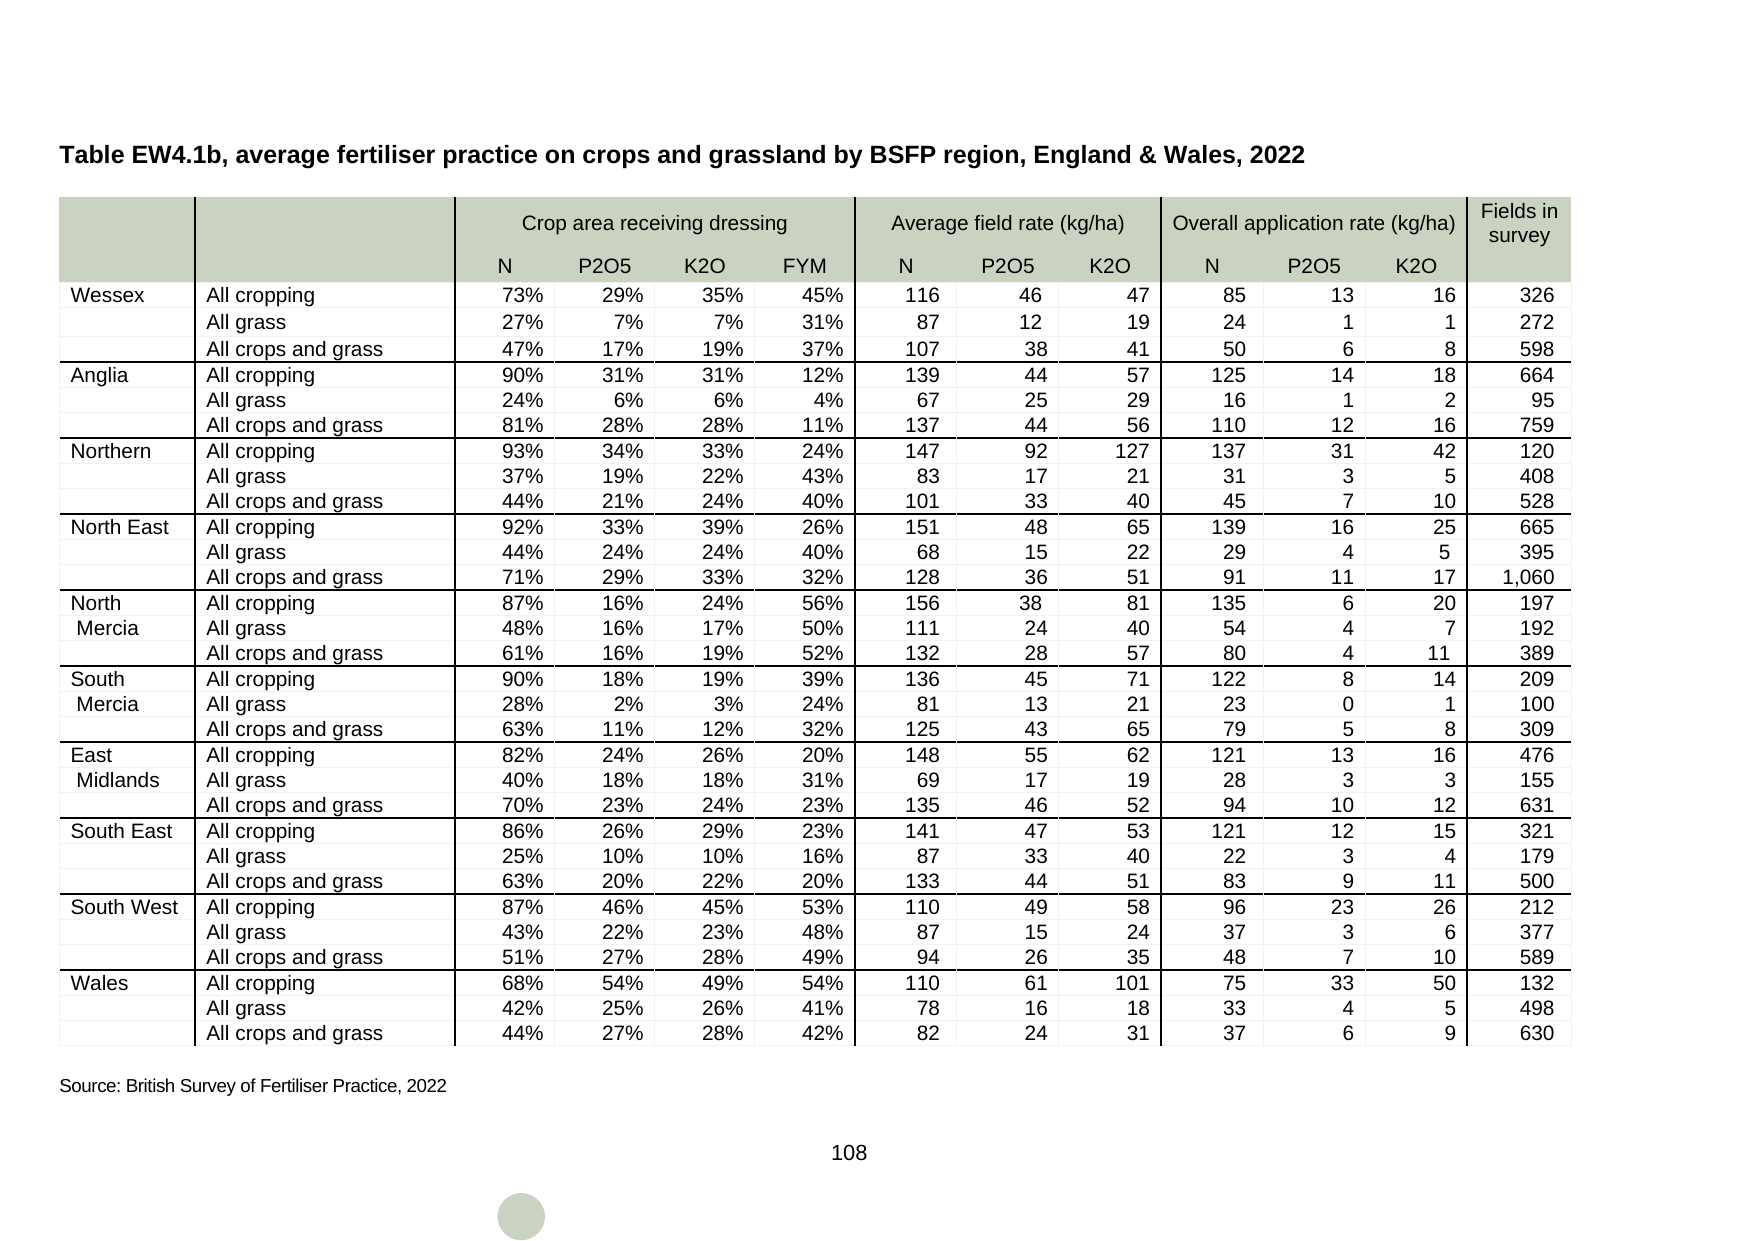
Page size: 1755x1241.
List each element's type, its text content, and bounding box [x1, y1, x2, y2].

table_cell 37% [456, 464, 554, 488]
table_cell 28% [655, 1021, 754, 1045]
table_cell 81 [856, 692, 956, 716]
table_cell All grass [196, 388, 454, 412]
table_cell South West [60, 895, 194, 919]
table_cell 23 [1264, 895, 1365, 919]
table_cell 10% [555, 844, 654, 868]
table_cell 101 [856, 489, 956, 513]
table_cell 589 [1468, 945, 1571, 969]
table_cell All crops and grass [196, 869, 454, 893]
table_cell All grass [196, 464, 454, 488]
table_cell 50 [1366, 971, 1466, 995]
table_header [59, 197, 194, 249]
table_cell All grass [196, 768, 454, 792]
table_cell 44% [456, 1021, 554, 1045]
table_cell All crops and grass [196, 337, 454, 361]
table_cell 53% [755, 895, 854, 919]
table_cell North East [60, 515, 194, 539]
table_cell 26% [755, 515, 854, 539]
table_cell 147 [856, 439, 956, 463]
table_cell 4 [1264, 616, 1365, 640]
table_cell 90% [456, 363, 554, 387]
table_cell 19% [655, 337, 754, 361]
table_cell 35 [1059, 945, 1160, 969]
table_cell 54 [1162, 616, 1263, 640]
table_header Overall application rate (kg/ha) [1162, 197, 1466, 249]
table_cell 1 [1264, 308, 1365, 336]
table_cell All cropping [196, 819, 454, 843]
table_cell 408 [1468, 464, 1571, 488]
table_cell 75 [1162, 971, 1263, 995]
table_cell [60, 388, 194, 412]
table_cell 9 [1264, 869, 1365, 893]
table_cell 26 [957, 945, 1058, 969]
table_cell 3 [1366, 768, 1466, 792]
table_cell 3 [1264, 844, 1365, 868]
table_cell 51 [1059, 869, 1160, 893]
table_cell 15 [1366, 819, 1466, 843]
table_cell 25% [456, 844, 554, 868]
table_cell 135 [856, 793, 956, 817]
table_cell 1 [1264, 388, 1365, 412]
table_cell 24% [655, 489, 754, 513]
table_cell 122 [1162, 667, 1263, 691]
table_cell K2O [655, 249, 755, 282]
table_cell 50 [1162, 337, 1263, 361]
table_cell South [60, 667, 194, 691]
table_cell 12 [1264, 413, 1365, 437]
table_cell All cropping [196, 667, 454, 691]
table_cell 24% [555, 743, 654, 767]
table_cell 50% [755, 616, 854, 640]
table_cell 29% [555, 565, 654, 589]
table_cell 19% [655, 641, 754, 665]
table_cell 121 [1162, 819, 1263, 843]
table_cell P2O5 [555, 249, 655, 282]
table_cell 31 [1059, 1021, 1160, 1045]
table_cell 16 [1366, 743, 1466, 767]
table_cell 40% [755, 489, 854, 513]
table_cell 45 [957, 667, 1058, 691]
table_cell 56 [1059, 413, 1160, 437]
table_cell [60, 717, 194, 741]
table_cell 10 [1366, 489, 1466, 513]
table_cell 4 [1264, 540, 1365, 564]
table_cell 13 [1264, 743, 1365, 767]
table_cell 21 [1059, 692, 1160, 716]
table_cell 10 [1264, 793, 1365, 817]
table_cell 27% [456, 308, 554, 336]
table_cell 12% [755, 363, 854, 387]
table_cell 7% [555, 308, 654, 336]
table_cell 19% [555, 464, 654, 488]
table_cell 92% [456, 515, 554, 539]
table_cell All cropping [196, 895, 454, 919]
table_cell 192 [1468, 616, 1571, 640]
table_cell Anglia [60, 363, 194, 387]
table_cell 90% [456, 667, 554, 691]
table_cell 4 [1264, 641, 1365, 665]
table_cell 33% [555, 515, 654, 539]
table_cell 12 [1366, 793, 1466, 817]
table_cell 5 [1366, 540, 1466, 564]
table_cell 43% [755, 464, 854, 488]
table_cell 33 [1264, 971, 1365, 995]
table_cell 24 [1162, 308, 1263, 336]
table_cell 11% [755, 413, 854, 437]
table_cell 6 [1264, 1021, 1365, 1045]
table_cell All crops and grass [196, 489, 454, 513]
table_cell 49% [755, 945, 854, 969]
table_cell 45% [655, 895, 754, 919]
table_cell 630 [1468, 1021, 1571, 1045]
table_cell 18% [555, 768, 654, 792]
table_cell 54% [755, 971, 854, 995]
table_cell North [60, 591, 194, 615]
table_cell 3 [1264, 464, 1365, 488]
table_cell 31% [755, 768, 854, 792]
table_cell 19% [655, 667, 754, 691]
table_cell 71% [456, 565, 554, 589]
table_cell 57 [1059, 363, 1160, 387]
table_cell 3% [655, 692, 754, 716]
table_cell 2% [555, 692, 654, 716]
table_cell 16 [1366, 283, 1466, 307]
table_cell 18% [655, 768, 754, 792]
table_cell East [60, 743, 194, 767]
table_cell Wessex [60, 283, 194, 307]
table_cell 28 [1162, 768, 1263, 792]
table_cell 111 [856, 616, 956, 640]
table_cell All grass [196, 920, 454, 944]
table_cell [60, 489, 194, 513]
table_cell N [456, 249, 555, 282]
table_cell Wales [60, 971, 194, 995]
table_cell 110 [1162, 413, 1263, 437]
table_header Average field rate (kg/ha) [856, 197, 1160, 249]
table_cell 11 [1366, 869, 1466, 893]
table_cell 23% [655, 920, 754, 944]
table_cell 137 [856, 413, 956, 437]
table_cell 15 [957, 540, 1058, 564]
table_cell [60, 1021, 194, 1045]
table_cell [60, 641, 194, 665]
table_cell 10% [655, 844, 754, 868]
table_cell 42 [1366, 439, 1466, 463]
table_cell 179 [1468, 844, 1571, 868]
table_cell 44 [957, 869, 1058, 893]
table_cell 212 [1468, 895, 1571, 919]
table_cell 45% [755, 283, 854, 307]
table_cell 48% [456, 616, 554, 640]
table_cell 47 [1059, 283, 1160, 307]
table_cell 139 [1162, 515, 1263, 539]
table_cell K2O [1059, 249, 1160, 282]
table_cell 39% [755, 667, 854, 691]
table_cell 43 [957, 717, 1058, 741]
table_cell 56% [755, 591, 854, 615]
table_cell All crops and grass [196, 945, 454, 969]
table_cell 6 [1264, 591, 1365, 615]
table_cell 759 [1468, 413, 1571, 437]
table_cell 16 [1264, 515, 1365, 539]
table_cell 16 [1366, 413, 1466, 437]
table_cell 55 [957, 743, 1058, 767]
table_cell 3 [1264, 768, 1365, 792]
table_cell Mercia [60, 692, 194, 716]
table_cell 7 [1366, 616, 1466, 640]
table_cell 3 [1264, 920, 1365, 944]
table_cell 93% [456, 439, 554, 463]
table_cell 13 [957, 692, 1058, 716]
table_cell [59, 249, 194, 282]
table_cell 0 [1264, 692, 1365, 716]
table_cell All grass [196, 308, 454, 336]
table_cell 38 [957, 337, 1058, 361]
table_cell 1 [1366, 308, 1466, 336]
table_cell 24 [1059, 920, 1160, 944]
table_cell 83 [856, 464, 956, 488]
table_cell 87% [456, 591, 554, 615]
table_cell 665 [1468, 515, 1571, 539]
table_cell 101 [1059, 971, 1160, 995]
table_cell 39% [655, 515, 754, 539]
table_cell 1 [1366, 692, 1466, 716]
table_cell 40 [1059, 616, 1160, 640]
table_cell 21 [1059, 464, 1160, 488]
table_cell 61 [957, 971, 1058, 995]
table_cell 40% [755, 540, 854, 564]
table_cell 29% [655, 819, 754, 843]
table_cell 48 [1162, 945, 1263, 969]
table_cell 28% [555, 413, 654, 437]
table_cell 94 [856, 945, 956, 969]
table_cell 4% [755, 388, 854, 412]
table_cell 326 [1468, 283, 1571, 307]
table_cell 24% [555, 540, 654, 564]
table_cell 46 [957, 283, 1058, 307]
table_cell Midlands [60, 768, 194, 792]
table_cell 51% [456, 945, 554, 969]
table_cell 35% [655, 283, 754, 307]
subtitle Table EW4.1b, average fertiliser practice on crops and grassland by BSFP region, England & Wales, 2022 [59, 140, 1559, 168]
table_cell 65 [1059, 717, 1160, 741]
table_cell 32% [755, 565, 854, 589]
table_cell 141 [856, 819, 956, 843]
table_cell 37 [1162, 920, 1263, 944]
table_cell 31% [655, 363, 754, 387]
table_cell 92 [957, 439, 1058, 463]
table_cell 78 [856, 996, 956, 1020]
table_cell 68% [456, 971, 554, 995]
table_cell 28% [655, 945, 754, 969]
table_cell 7% [655, 308, 754, 336]
table_cell [196, 249, 454, 282]
table_cell 26% [655, 743, 754, 767]
table_cell 91 [1162, 565, 1263, 589]
table_cell 32% [755, 717, 854, 741]
table_cell 23% [555, 793, 654, 817]
table_cell 63% [456, 717, 554, 741]
table_cell 24% [755, 692, 854, 716]
table_cell 65 [1059, 515, 1160, 539]
table_cell 83 [1162, 869, 1263, 893]
table_cell 19 [1059, 768, 1160, 792]
table_cell 25 [1366, 515, 1466, 539]
table_cell 24% [655, 793, 754, 817]
table_cell 53 [1059, 819, 1160, 843]
table_cell 151 [856, 515, 956, 539]
table_cell 15 [957, 920, 1058, 944]
table_cell 116 [856, 283, 956, 307]
table_cell 96 [1162, 895, 1263, 919]
table_cell 71 [1059, 667, 1160, 691]
table_header Fields in survey [1468, 197, 1571, 249]
table_cell 61% [456, 641, 554, 665]
table_cell 120 [1468, 439, 1571, 463]
table_cell 28% [456, 692, 554, 716]
table_cell 42% [456, 996, 554, 1020]
table_cell [1468, 249, 1571, 282]
table_cell 148 [856, 743, 956, 767]
table_cell 79 [1162, 717, 1263, 741]
table_cell 17 [957, 768, 1058, 792]
table_cell Mercia [60, 616, 194, 640]
table_cell 155 [1468, 768, 1571, 792]
table_cell 52 [1059, 793, 1160, 817]
table_cell [60, 793, 194, 817]
table_cell 48 [957, 515, 1058, 539]
table_cell 33% [655, 565, 754, 589]
table_cell 28% [655, 413, 754, 437]
table_cell 26% [555, 819, 654, 843]
table_cell [60, 540, 194, 564]
table_cell 22 [1059, 540, 1160, 564]
table_cell 22% [555, 920, 654, 944]
table_cell 68 [856, 540, 956, 564]
table_cell 94 [1162, 793, 1263, 817]
table_cell 8 [1264, 667, 1365, 691]
text Source: British Survey of Fertiliser Practice, 2022 [59, 1075, 1559, 1096]
table_cell 48% [755, 920, 854, 944]
table_cell 128 [856, 565, 956, 589]
table_cell 16 [1162, 388, 1263, 412]
table_cell 38 [957, 591, 1058, 615]
table_cell 23% [755, 819, 854, 843]
table_cell 22% [655, 464, 754, 488]
table_cell 22% [655, 869, 754, 893]
table_cell All grass [196, 540, 454, 564]
table_cell 11% [555, 717, 654, 741]
table_cell All cropping [196, 515, 454, 539]
table_cell 87% [456, 895, 554, 919]
table_cell [60, 945, 194, 969]
table_cell 41 [1059, 337, 1160, 361]
table_cell 37 [1162, 1021, 1263, 1045]
table_cell 33 [957, 489, 1058, 513]
table_cell 13 [1264, 283, 1365, 307]
table_cell 664 [1468, 363, 1571, 387]
table_cell 2 [1366, 388, 1466, 412]
table_cell All crops and grass [196, 1021, 454, 1045]
table_cell 127 [1059, 439, 1160, 463]
table_cell 395 [1468, 540, 1571, 564]
table_cell 34% [555, 439, 654, 463]
table_cell 24% [655, 591, 754, 615]
table_cell 26% [655, 996, 754, 1020]
table_cell 47 [957, 819, 1058, 843]
table_cell P2O5 [1263, 249, 1365, 282]
table_cell 16% [755, 844, 854, 868]
table_header Crop area receiving dressing [456, 197, 854, 249]
table_cell 27% [555, 1021, 654, 1045]
table_cell 62 [1059, 743, 1160, 767]
table_cell All cropping [196, 439, 454, 463]
table_cell 46 [957, 793, 1058, 817]
table_cell 36 [957, 565, 1058, 589]
table_cell 16% [555, 591, 654, 615]
table_cell 107 [856, 337, 956, 361]
table_cell [60, 996, 194, 1020]
table_cell 54% [555, 971, 654, 995]
table_cell 631 [1468, 793, 1571, 817]
table_cell 70% [456, 793, 554, 817]
table_cell All crops and grass [196, 793, 454, 817]
table_cell 7 [1264, 945, 1365, 969]
table_cell 82 [856, 1021, 956, 1045]
table_cell 20% [755, 743, 854, 767]
table_cell All grass [196, 616, 454, 640]
table_cell 24% [755, 439, 854, 463]
table_cell K2O [1365, 249, 1466, 282]
table_cell South East [60, 819, 194, 843]
table_cell [60, 308, 194, 336]
table_cell 37% [755, 337, 854, 361]
table_cell 86% [456, 819, 554, 843]
table_cell 125 [1162, 363, 1263, 387]
table_cell 21% [555, 489, 654, 513]
table_cell 12 [957, 308, 1058, 336]
table_cell All crops and grass [196, 641, 454, 665]
table_cell 156 [856, 591, 956, 615]
table_header [196, 197, 454, 249]
table_cell 500 [1468, 869, 1571, 893]
table_cell All cropping [196, 363, 454, 387]
table_cell 321 [1468, 819, 1571, 843]
table_cell 41% [755, 996, 854, 1020]
table_cell 498 [1468, 996, 1571, 1020]
table_cell 33 [1162, 996, 1263, 1020]
table_cell All crops and grass [196, 717, 454, 741]
table_cell 44 [957, 413, 1058, 437]
table_cell 85 [1162, 283, 1263, 307]
table_cell 135 [1162, 591, 1263, 615]
table_cell 44% [456, 540, 554, 564]
table_cell 377 [1468, 920, 1571, 944]
table_cell 133 [856, 869, 956, 893]
table_cell 110 [856, 971, 956, 995]
table_cell 110 [856, 895, 956, 919]
table_cell N [1162, 249, 1263, 282]
table_cell All grass [196, 844, 454, 868]
table_cell [60, 565, 194, 589]
table_cell 20 [1366, 591, 1466, 615]
table_cell All grass [196, 692, 454, 716]
table_cell 24% [655, 540, 754, 564]
table_cell 27% [555, 945, 654, 969]
table_cell 132 [856, 641, 956, 665]
table_cell 11 [1264, 565, 1365, 589]
table_cell 23 [1162, 692, 1263, 716]
table_cell 20% [755, 869, 854, 893]
table_cell 6 [1366, 920, 1466, 944]
table_cell 16% [555, 641, 654, 665]
table_cell 24% [456, 388, 554, 412]
table_cell 26 [1366, 895, 1466, 919]
table_cell 29% [555, 283, 654, 307]
table_cell 44 [957, 363, 1058, 387]
table_cell [60, 920, 194, 944]
table_cell 17% [655, 616, 754, 640]
table_cell [60, 464, 194, 488]
table_cell 18 [1059, 996, 1160, 1020]
table_cell 1,060 [1468, 565, 1571, 589]
table_cell 31% [755, 308, 854, 336]
table_cell 33% [655, 439, 754, 463]
table_cell 8 [1366, 717, 1466, 741]
table_cell [60, 844, 194, 868]
table_cell 209 [1468, 667, 1571, 691]
table_cell All cropping [196, 591, 454, 615]
table_cell 139 [856, 363, 956, 387]
table_cell 10 [1366, 945, 1466, 969]
table_cell 9 [1366, 1021, 1466, 1045]
table_cell 19 [1059, 308, 1160, 336]
table_cell 137 [1162, 439, 1263, 463]
table_cell 598 [1468, 337, 1571, 361]
table_cell 5 [1264, 717, 1365, 741]
table_cell 11 [1366, 641, 1466, 665]
table_cell All cropping [196, 743, 454, 767]
table_cell 57 [1059, 641, 1160, 665]
table_cell 80 [1162, 641, 1263, 665]
table_cell 73% [456, 283, 554, 307]
table_cell 23% [755, 793, 854, 817]
table_cell 44% [456, 489, 554, 513]
table_cell 28 [957, 641, 1058, 665]
table_cell P2O5 [957, 249, 1059, 282]
table_cell 16 [957, 996, 1058, 1020]
table_cell 95 [1468, 388, 1571, 412]
table_cell 16% [555, 616, 654, 640]
table_cell 14 [1264, 363, 1365, 387]
table_cell 40% [456, 768, 554, 792]
table_cell 45 [1162, 489, 1263, 513]
table_cell 4 [1366, 844, 1466, 868]
table_cell 20% [555, 869, 654, 893]
table_cell 29 [1162, 540, 1263, 564]
table_cell 272 [1468, 308, 1571, 336]
table_cell 52% [755, 641, 854, 665]
table_cell 22 [1162, 844, 1263, 868]
table_cell [60, 337, 194, 361]
table_cell 528 [1468, 489, 1571, 513]
table_cell [60, 413, 194, 437]
table_cell 8 [1366, 337, 1466, 361]
table_cell 121 [1162, 743, 1263, 767]
table_cell 5 [1366, 996, 1466, 1020]
table_cell FYM [755, 249, 854, 282]
table_cell 18% [555, 667, 654, 691]
table_cell 87 [856, 308, 956, 336]
table_cell 132 [1468, 971, 1571, 995]
table_cell 24 [957, 1021, 1058, 1045]
table_cell 33 [957, 844, 1058, 868]
table_cell 24 [957, 616, 1058, 640]
table_cell 17 [957, 464, 1058, 488]
table_cell 87 [856, 844, 956, 868]
table_cell All grass [196, 996, 454, 1020]
table_cell 100 [1468, 692, 1571, 716]
table_cell 17% [555, 337, 654, 361]
table_cell 43% [456, 920, 554, 944]
table_cell 49 [957, 895, 1058, 919]
table_cell 40 [1059, 489, 1160, 513]
table_cell N [856, 249, 957, 282]
table_cell 6% [555, 388, 654, 412]
table_cell 18 [1366, 363, 1466, 387]
table_cell 47% [456, 337, 554, 361]
table_cell All cropping [196, 283, 454, 307]
table_cell 81 [1059, 591, 1160, 615]
table_cell 4 [1264, 996, 1365, 1020]
table_cell 6 [1264, 337, 1365, 361]
table_cell 136 [856, 667, 956, 691]
table_cell 12% [655, 717, 754, 741]
table_cell Northern [60, 439, 194, 463]
table_cell 29 [1059, 388, 1160, 412]
table_cell 81% [456, 413, 554, 437]
table_cell 125 [856, 717, 956, 741]
table_cell 7 [1264, 489, 1365, 513]
table_cell 309 [1468, 717, 1571, 741]
table_cell 6% [655, 388, 754, 412]
table_cell All cropping [196, 971, 454, 995]
table_cell 25% [555, 996, 654, 1020]
table_cell All crops and grass [196, 413, 454, 437]
table_cell 25 [957, 388, 1058, 412]
table_cell 40 [1059, 844, 1160, 868]
table_cell 476 [1468, 743, 1571, 767]
table_cell 58 [1059, 895, 1160, 919]
table_cell [60, 869, 194, 893]
table_cell 5 [1366, 464, 1466, 488]
table_cell All crops and grass [196, 565, 454, 589]
table_cell 17 [1366, 565, 1466, 589]
table_cell 31 [1264, 439, 1365, 463]
table_cell 82% [456, 743, 554, 767]
table_cell 49% [655, 971, 754, 995]
table_cell 31% [555, 363, 654, 387]
table_cell 12 [1264, 819, 1365, 843]
table_cell 46% [555, 895, 654, 919]
table_cell 69 [856, 768, 956, 792]
table_cell 197 [1468, 591, 1571, 615]
table_cell 87 [856, 920, 956, 944]
table_cell 67 [856, 388, 956, 412]
table_cell 51 [1059, 565, 1160, 589]
table_cell 31 [1162, 464, 1263, 488]
table_cell 42% [755, 1021, 854, 1045]
table_cell 63% [456, 869, 554, 893]
table_cell 14 [1366, 667, 1466, 691]
table_cell 389 [1468, 641, 1571, 665]
